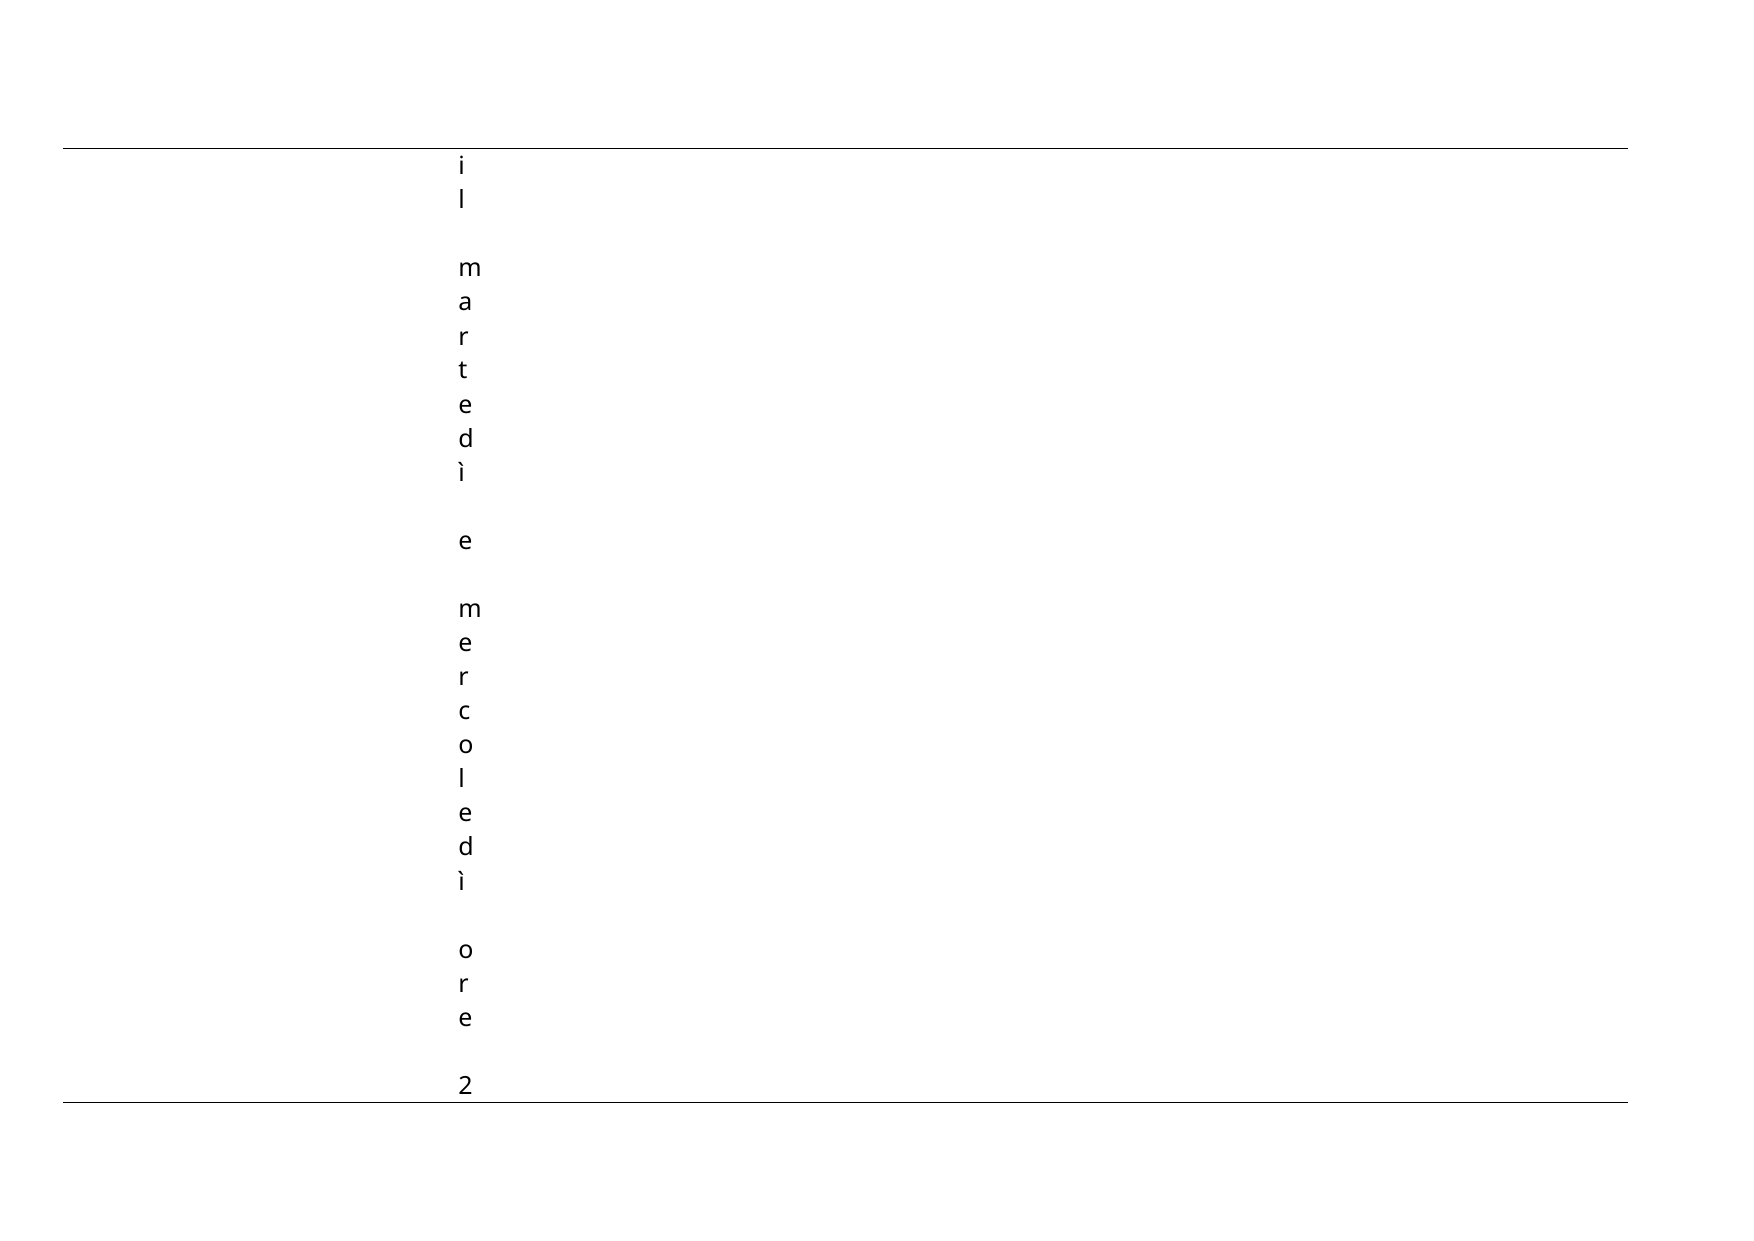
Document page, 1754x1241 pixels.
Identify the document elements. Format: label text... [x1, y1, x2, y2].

table_cell [831, 149, 1259, 1102]
table_cell [63, 149, 447, 1102]
table_cell [1259, 149, 1628, 1102]
table_cell il martedì e mercoledì ore 2 [447, 149, 831, 1102]
